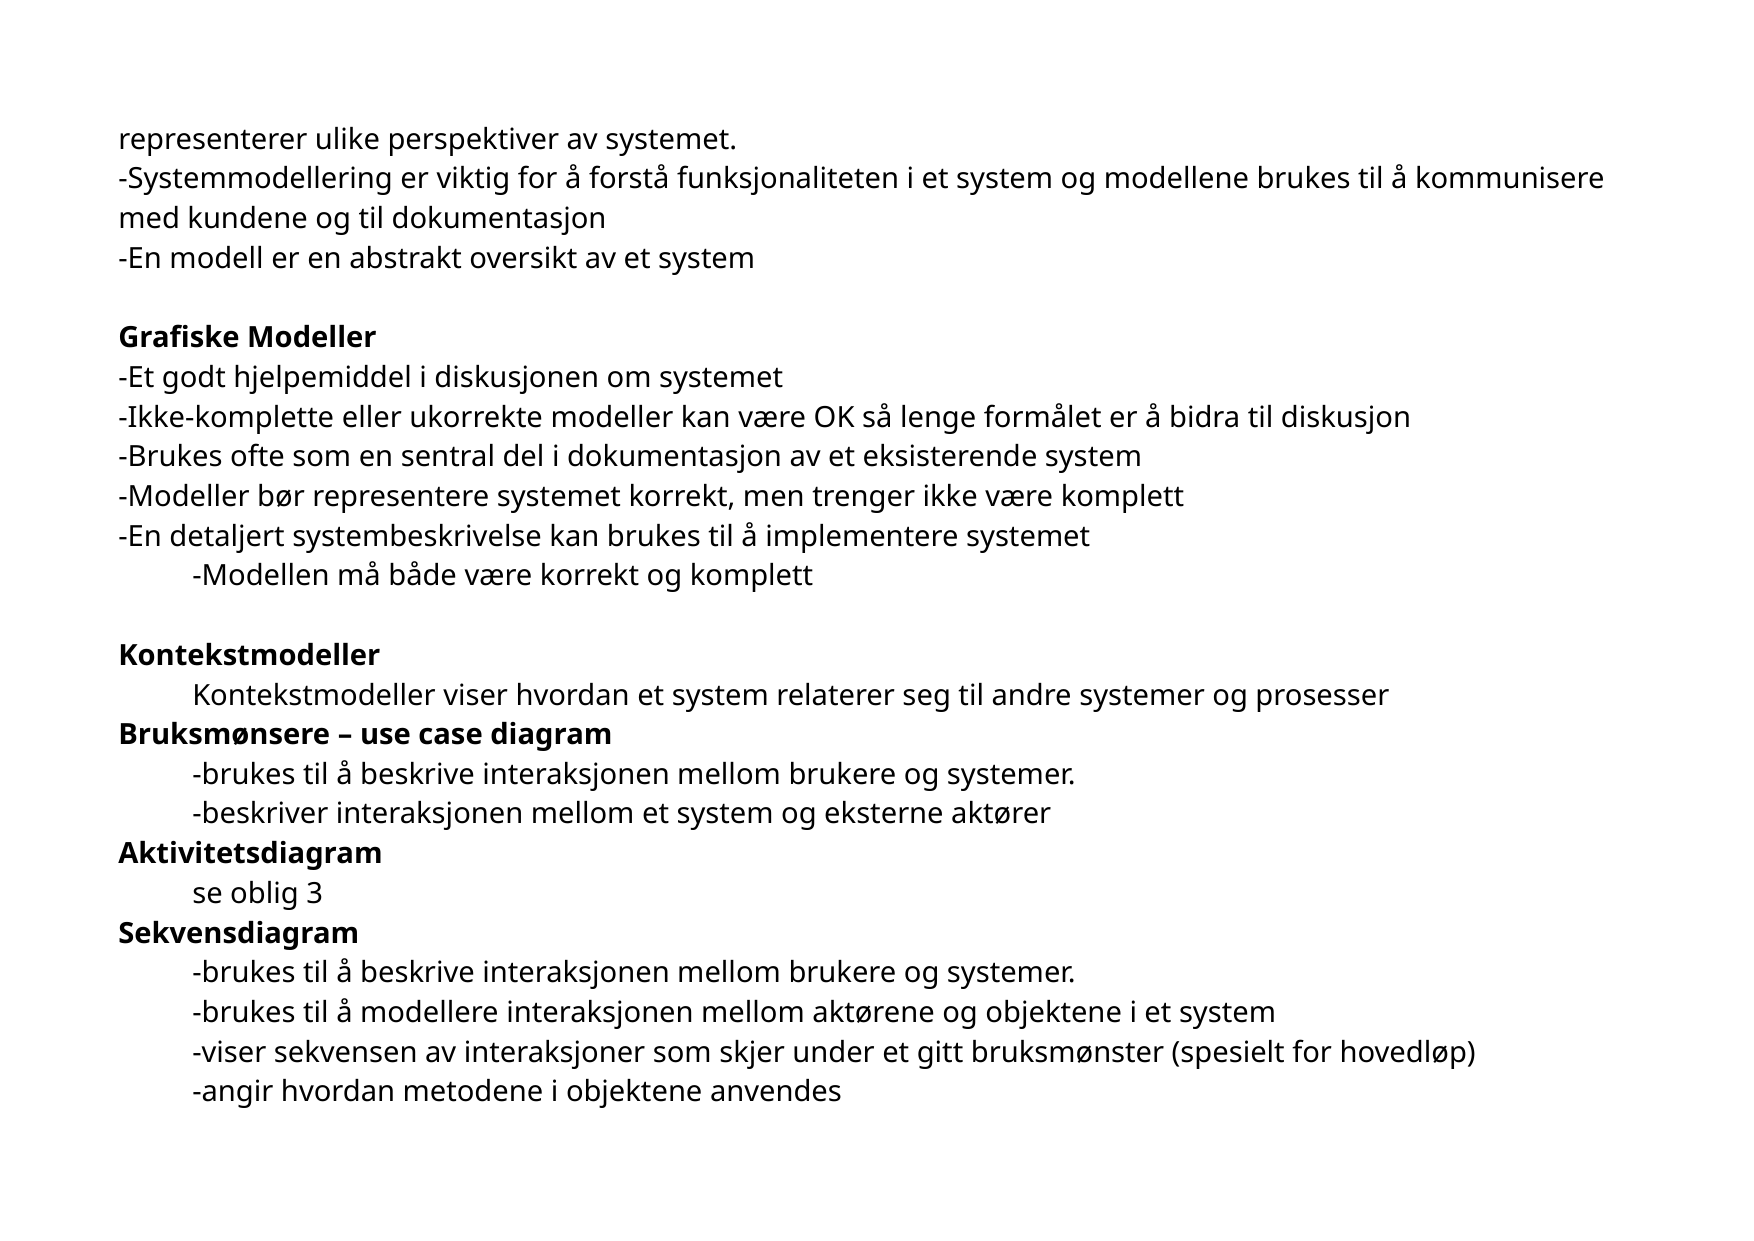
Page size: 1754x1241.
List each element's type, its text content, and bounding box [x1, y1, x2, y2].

text representerer ulike perspektiver av systemet. [118, 118, 1636, 158]
text -brukes til å modellere interaksjonen mellom aktørene og objektene i et system [118, 991, 1636, 1031]
text Aktivitetsdiagram [118, 832, 1636, 872]
text -Systemmodellering er viktig for å forstå funksjonaliteten i et system og modellene brukes til å kommunisere med kundene og til dokumentasjon [118, 158, 1636, 237]
text -Modellen må både være korrekt og komplett [118, 555, 1636, 594]
text se oblig 3 [118, 872, 1636, 912]
text -En detaljert systembeskrivelse kan brukes til å implementere systemet [118, 515, 1636, 555]
text Sekvensdiagram [118, 912, 1636, 952]
text -Modeller bør representere systemet korrekt, men trenger ikke være komplett [118, 475, 1636, 515]
text Kontekstmodeller viser hvordan et system relaterer seg til andre systemer og prosesser [118, 674, 1636, 713]
text -Brukes ofte som en sentral del i dokumentasjon av et eksisterende system [118, 436, 1636, 475]
text -brukes til å beskrive interaksjonen mellom brukere og systemer. [118, 952, 1636, 991]
text -Ikke-komplette eller ukorrekte modeller kan være OK så lenge formålet er å bidra til diskusjon [118, 396, 1636, 436]
text -brukes til å beskrive interaksjonen mellom brukere og systemer. [118, 753, 1636, 793]
text -Et godt hjelpemiddel i diskusjonen om systemet [118, 356, 1636, 396]
text Bruksmønsere – use case diagram [118, 713, 1636, 753]
text Grafiske Modeller [118, 317, 1636, 356]
text -angir hvordan metodene i objektene anvendes [118, 1071, 1636, 1110]
text -beskriver interaksjonen mellom et system og eksterne aktører [118, 793, 1636, 832]
text Kontekstmodeller [118, 634, 1636, 674]
text -viser sekvensen av interaksjoner som skjer under et gitt bruksmønster (spesielt for hovedløp) [118, 1031, 1636, 1071]
text -En modell er en abstrakt oversikt av et system [118, 237, 1636, 277]
